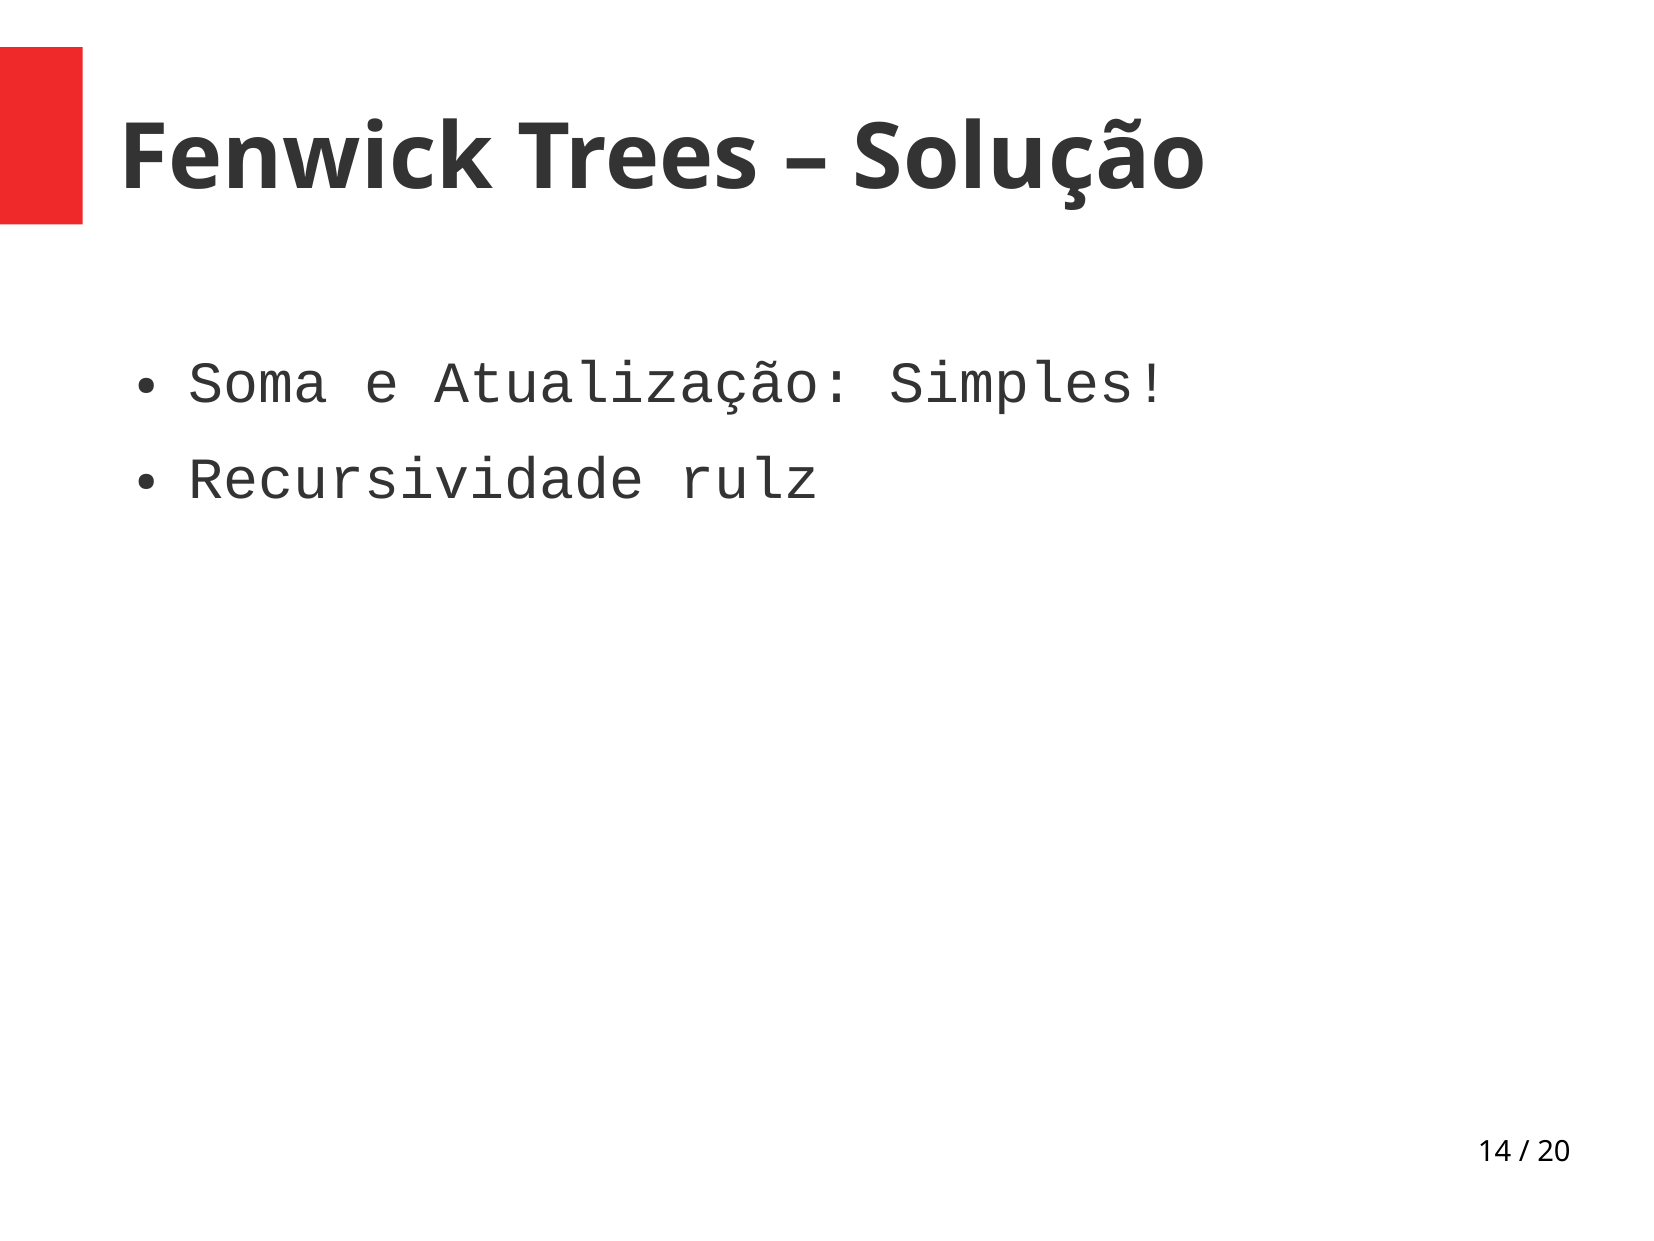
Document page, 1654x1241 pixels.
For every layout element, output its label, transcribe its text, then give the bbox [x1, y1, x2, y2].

title Fenwick Trees – Solução [118, 49, 1571, 257]
list Soma e Atualização: Simples! Recursividade rulz [118, 354, 1536, 1074]
